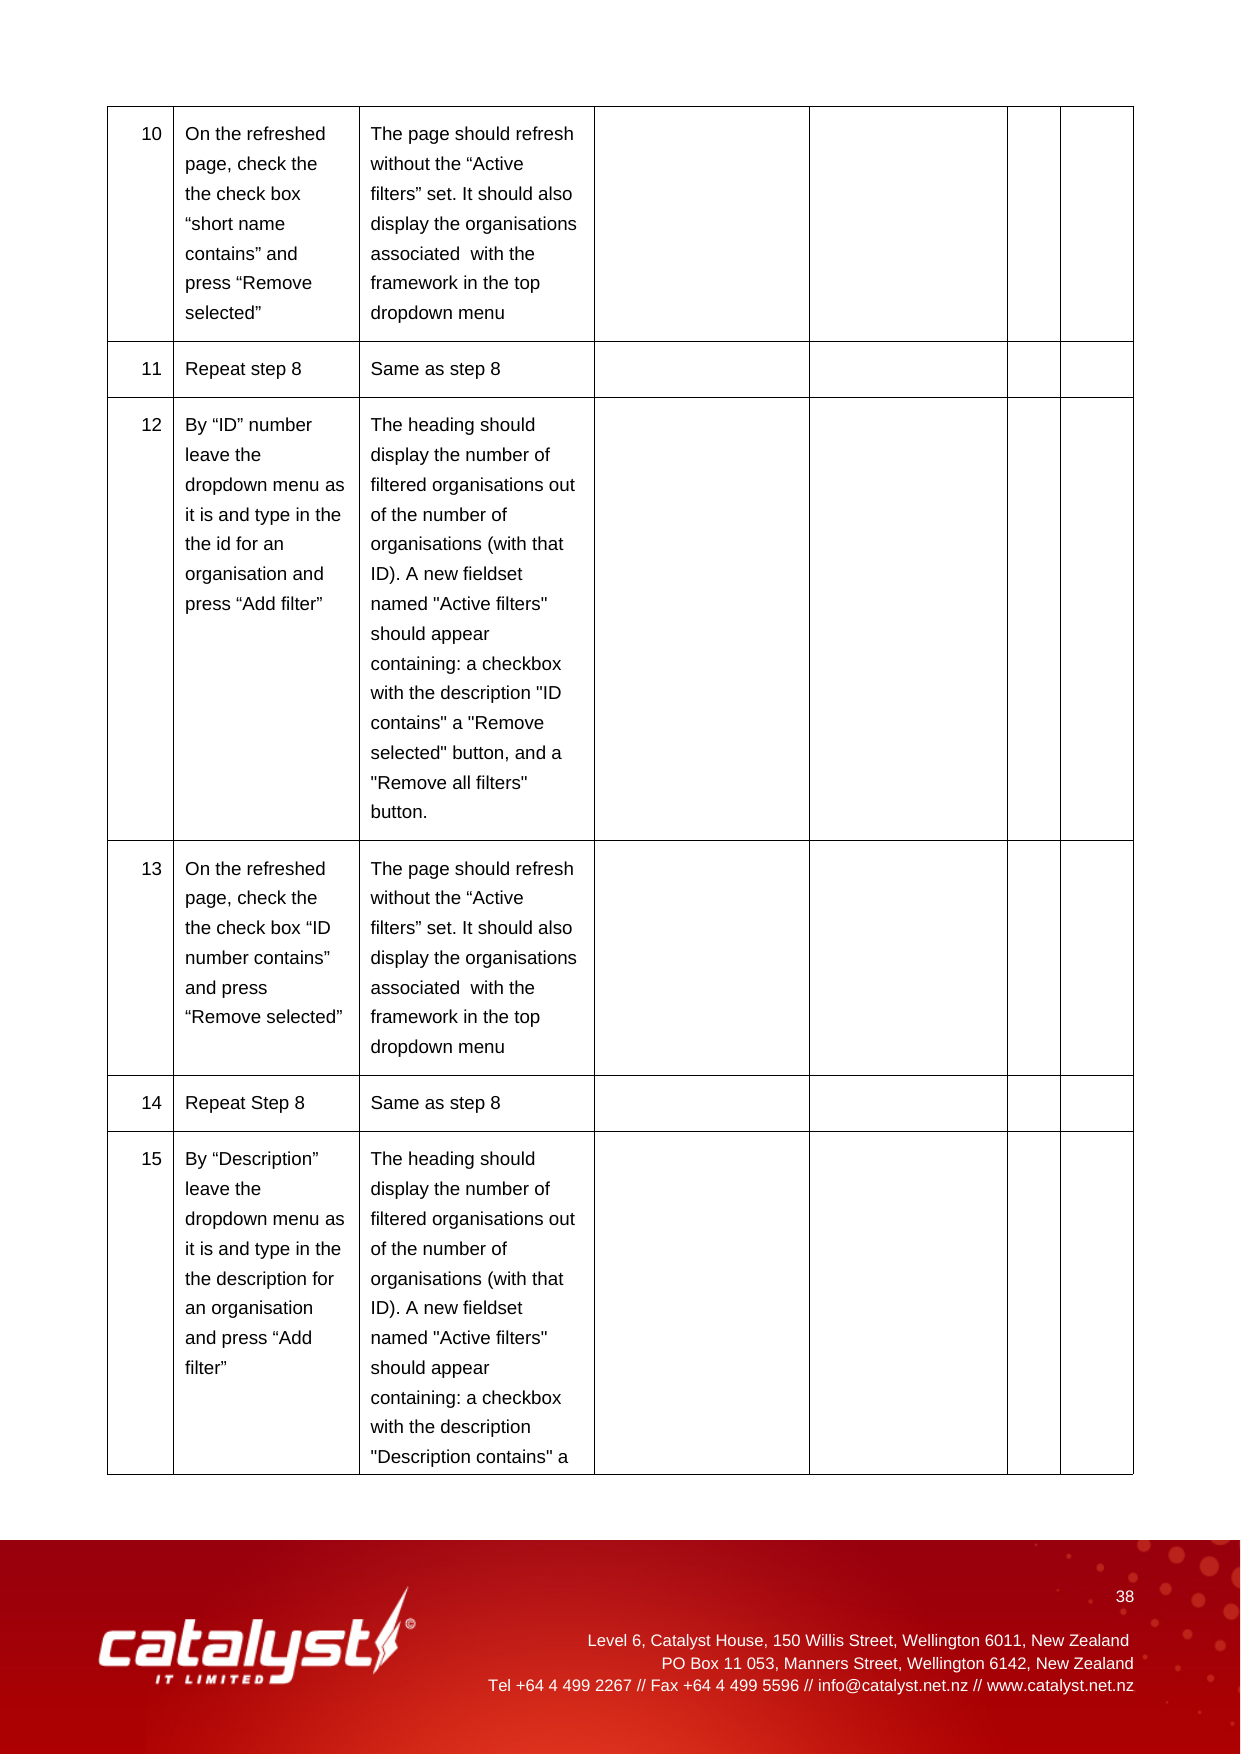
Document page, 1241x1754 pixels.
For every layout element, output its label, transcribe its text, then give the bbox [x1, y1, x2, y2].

table_cell [1061, 841, 1133, 1075]
table_cell [1061, 107, 1133, 341]
table_cell [1008, 342, 1060, 397]
table_cell Repeat Step 8 [174, 1076, 359, 1131]
table_cell On the refreshed page, check the the check box “ID number contains” and press “Remove selected” [174, 841, 359, 1075]
table_cell [1008, 107, 1060, 341]
table_cell The page should refresh without the “Active filters” set. It should also display the organisations associated with the framework in the top dropdown menu [360, 841, 594, 1075]
table_cell [810, 107, 1007, 341]
table_cell 13 [108, 841, 173, 1075]
table_cell [1008, 1076, 1060, 1131]
table_cell The heading should display the number of filtered organisations out of the number of organisations (with that ID). A new fieldset named "Active filters" should appear containing: a checkbox with the description "ID contains" a "Remove selected" button, and a "Remove all filters" button. [360, 398, 594, 840]
picture [0, 1540, 1241, 1754]
table_cell By “ID” number leave the dropdown menu as it is and type in the the id for an organisation and press “Add filter” [174, 398, 359, 840]
table_cell [1061, 1132, 1133, 1473]
table_cell [595, 1076, 809, 1131]
table_cell [595, 342, 809, 397]
table_cell The page should refresh without the “Active filters” set. It should also display the organisations associated with the framework in the top dropdown menu [360, 107, 594, 341]
table_cell 15 [108, 1132, 173, 1473]
table_cell [595, 1132, 809, 1473]
table_cell 12 [108, 398, 173, 840]
table_cell By “Description” leave the dropdown menu as it is and type in the the description for an organisation and press “Add filter” [174, 1132, 359, 1473]
table_cell Same as step 8 [360, 342, 594, 397]
table_cell [1008, 398, 1060, 840]
table_cell On the refreshed page, check the the check box “short name contains” and press “Remove selected” [174, 107, 359, 341]
table_cell The heading should display the number of filtered organisations out of the number of organisations (with that ID). A new fieldset named "Active filters" should appear containing: a checkbox with the description "Description contains" a [360, 1132, 594, 1473]
table_cell [810, 342, 1007, 397]
table_cell 11 [108, 342, 173, 397]
table_cell [595, 107, 809, 341]
table_cell [1061, 398, 1133, 840]
table_cell [595, 398, 809, 840]
table_cell Same as step 8 [360, 1076, 594, 1131]
table_cell [810, 1076, 1007, 1131]
table_cell [810, 841, 1007, 1075]
table_cell [810, 1132, 1007, 1473]
table_cell 14 [108, 1076, 173, 1131]
table_cell [595, 841, 809, 1075]
table_cell [1061, 1076, 1133, 1131]
table_cell [1061, 342, 1133, 397]
table_cell [1008, 841, 1060, 1075]
table_cell [1008, 1132, 1060, 1473]
table_cell 10 [108, 107, 173, 341]
table_cell Repeat step 8 [174, 342, 359, 397]
table_cell [810, 398, 1007, 840]
